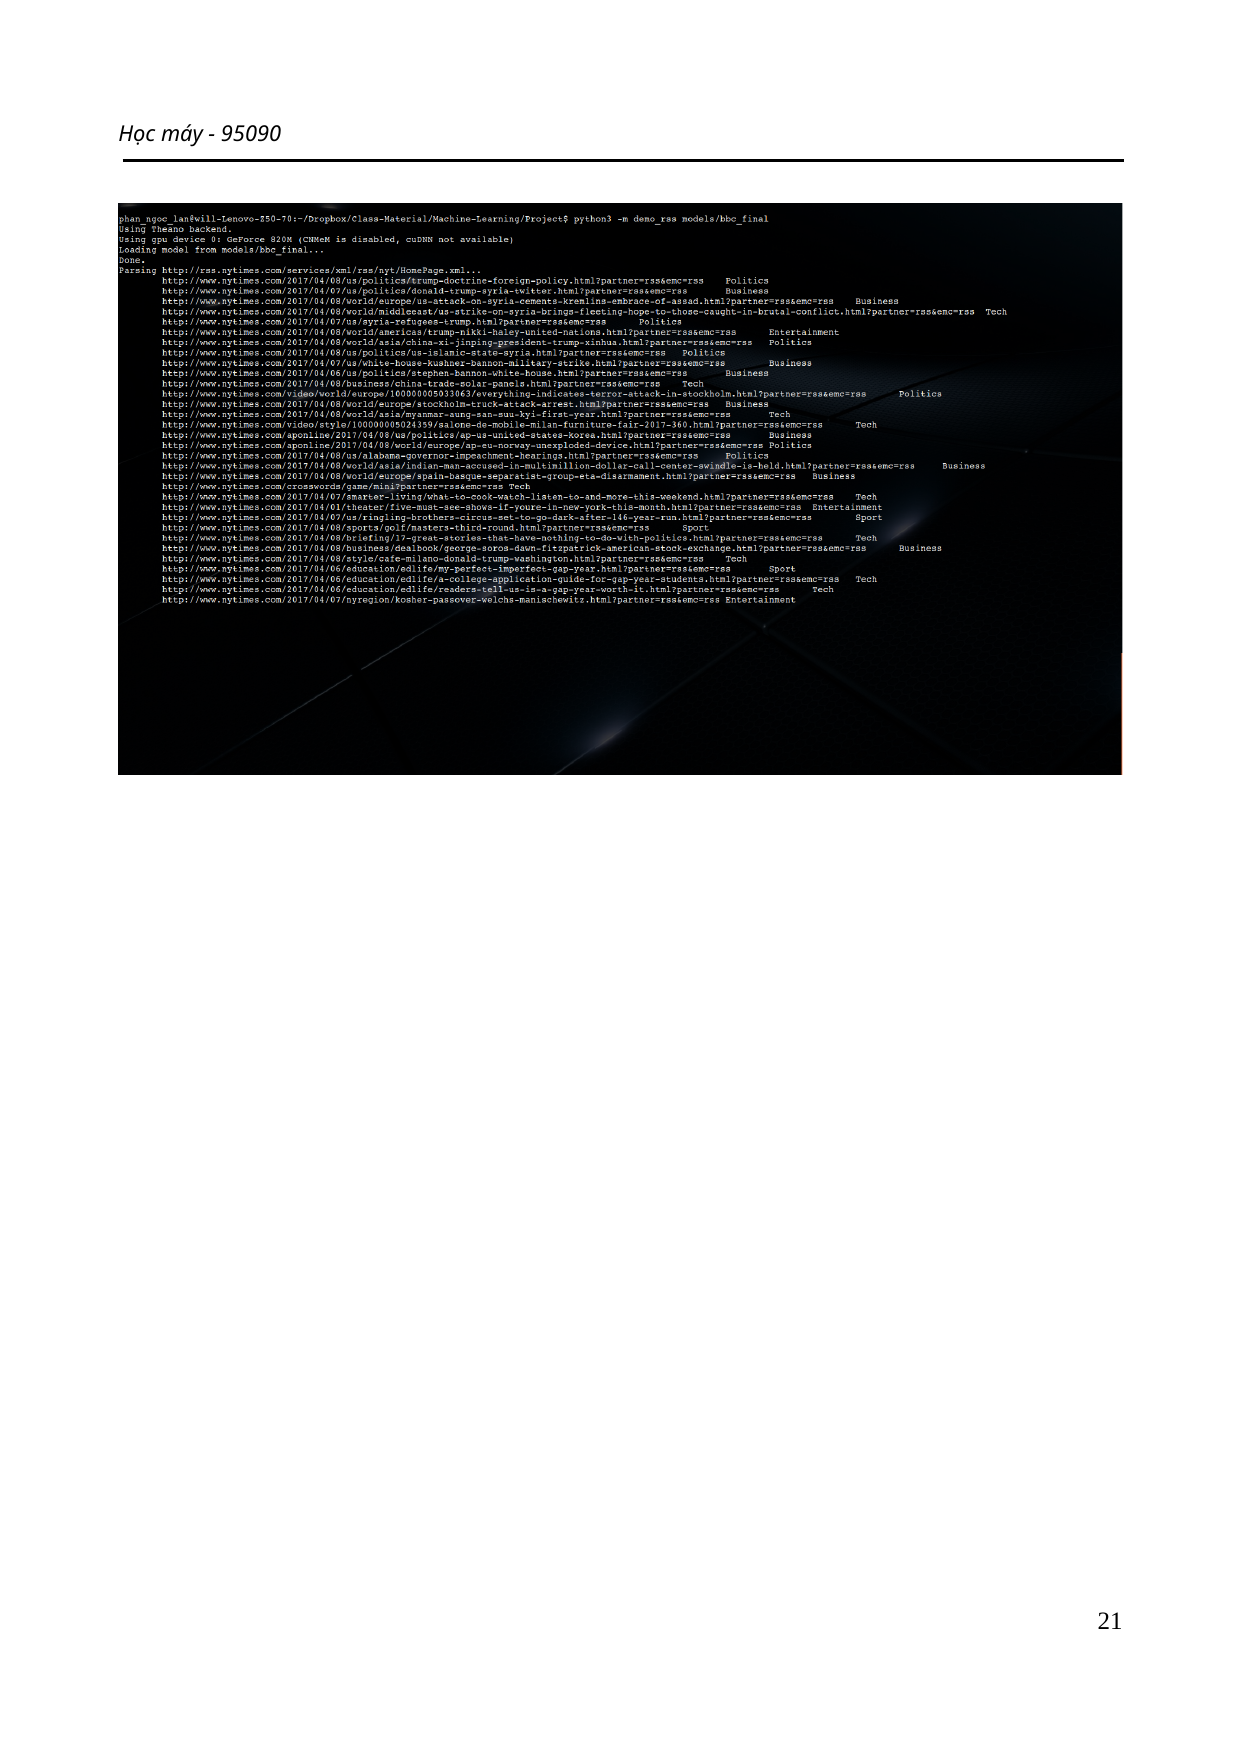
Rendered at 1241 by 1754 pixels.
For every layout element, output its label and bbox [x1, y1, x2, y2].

picture [118, 203, 1123, 775]
